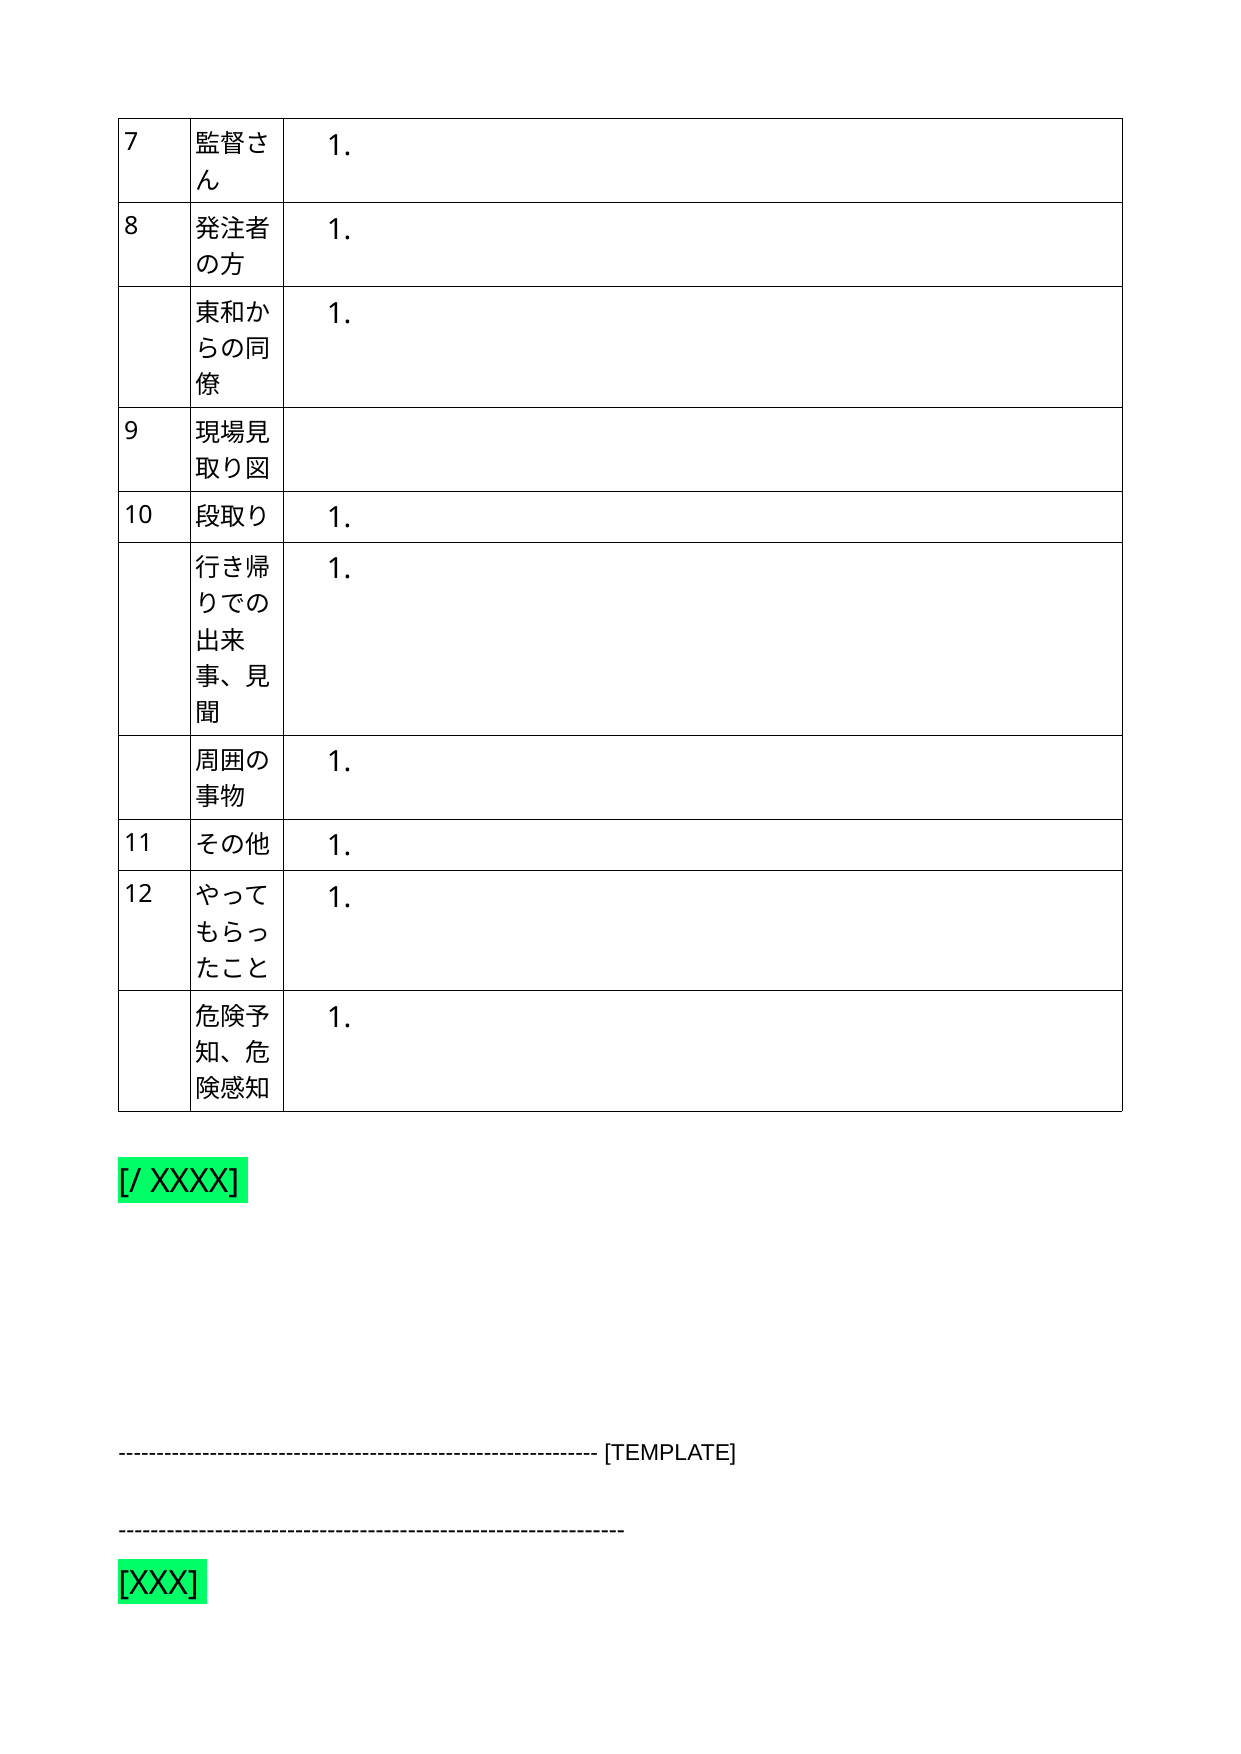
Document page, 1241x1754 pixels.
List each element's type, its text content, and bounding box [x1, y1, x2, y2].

table_cell [284, 287, 1122, 407]
table_cell [284, 119, 1122, 202]
table_cell [284, 543, 1122, 735]
table_cell [119, 991, 190, 1111]
table_cell その他 [191, 820, 283, 870]
text --------------------------------------------------------------- [TEMPLATE] [118, 1439, 1122, 1465]
table_cell 10 [119, 492, 190, 542]
table_cell [284, 991, 1122, 1111]
table_cell 9 [119, 408, 190, 491]
table_cell 7 [119, 119, 190, 202]
table_cell 周囲の事物 [191, 736, 283, 819]
table_cell [119, 287, 190, 407]
table_cell 12 [119, 871, 190, 990]
table_cell やってもらったこと [191, 871, 283, 990]
table_cell 監督さん [191, 119, 283, 202]
table_cell 東和からの同僚 [191, 287, 283, 407]
table_cell 8 [119, 203, 190, 286]
table_cell [284, 820, 1122, 870]
table_cell 11 [119, 820, 190, 870]
table_cell 危険予知、危険感知 [191, 991, 283, 1111]
table_cell 段取り [191, 492, 283, 542]
table_cell 発注者の方 [191, 203, 283, 286]
table_cell 現場見取り図 [191, 408, 283, 491]
table_cell [284, 408, 1122, 491]
text [/ XXXX] [118, 1157, 1122, 1203]
table_cell [119, 543, 190, 735]
text --------------------------------------------------------------- [118, 1512, 1122, 1546]
table_cell [284, 871, 1122, 990]
table_cell [284, 203, 1122, 286]
table_cell [119, 736, 190, 819]
text [XXX] [118, 1559, 1122, 1604]
table_cell [284, 492, 1122, 542]
table_cell [284, 736, 1122, 819]
table_cell 行き帰りでの出来事、見聞 [191, 543, 283, 735]
